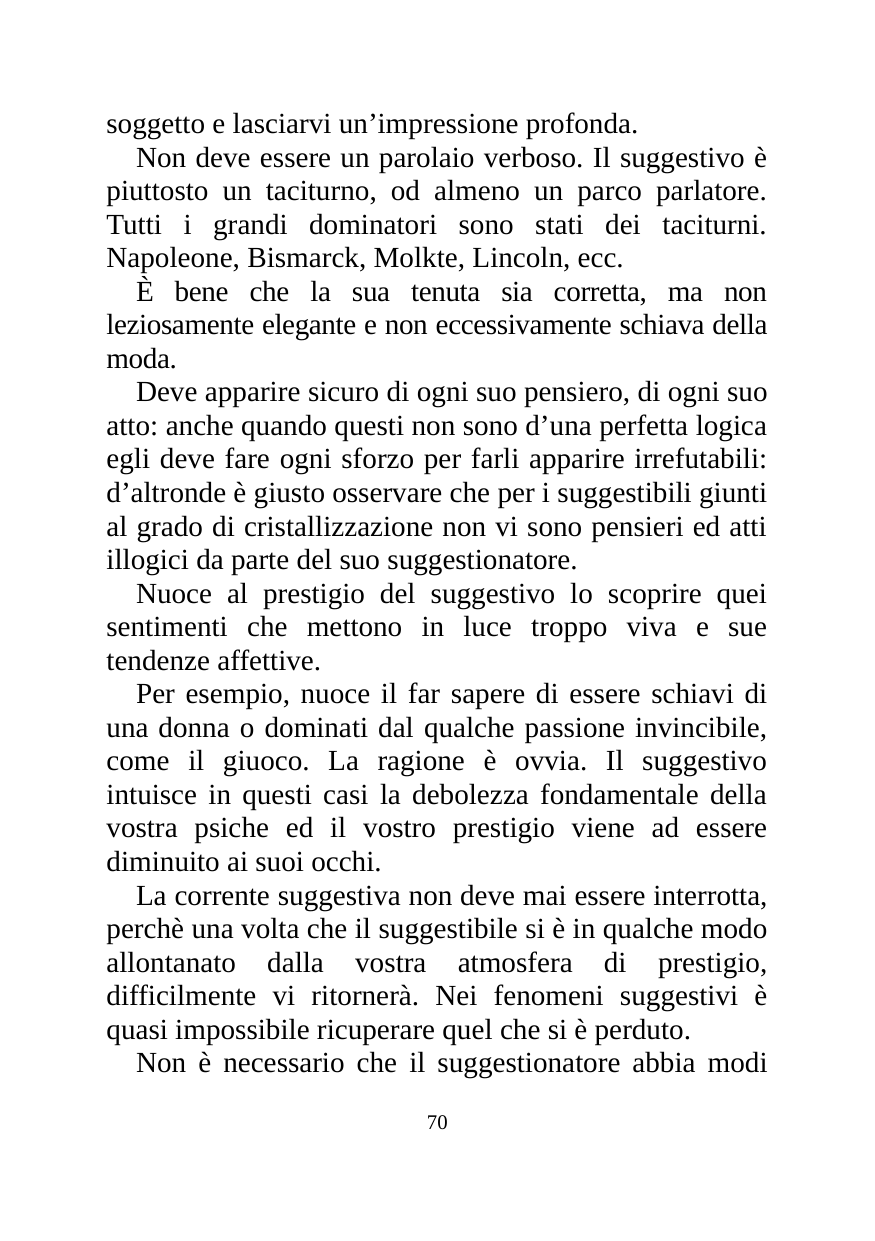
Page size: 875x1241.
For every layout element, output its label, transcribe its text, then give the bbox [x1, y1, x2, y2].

text Per esempio, nuoce il far sapere di essere schiavi di una donna o dominati dal qualche passione invincibile, come il giuoco. La ragione è ovvia. Il suggestivo intuisce in questi casi la debolezza fondamentale della vostra psiche ed il vostro prestigio viene ad essere diminuito ai suoi occhi. [106, 676, 768, 878]
text Non deve essere un parolaio verboso. Il suggestivo è piuttosto un taciturno, od almeno un parco parlatore. Tutti i grandi dominatori sono stati dei taciturni. Napoleone, Bismarck, Molkte, Lincoln, ecc. [106, 140, 768, 274]
text Non è necessario che il suggestionatore abbia modi [106, 1045, 768, 1079]
text La corrente suggestiva non deve mai essere interrotta, perchè una volta che il suggestibile si è in qualche modo allontanato dalla vostra atmosfera di prestigio, difficilmente vi ritornerà. Nei fenomeni suggestivi è quasi impossibile ricuperare quel che si è perduto. [106, 878, 768, 1045]
text È bene che la sua tenuta sia corretta, ma non leziosamente elegante e non eccessivamente schiava della moda. [106, 274, 768, 374]
text Nuoce al prestigio del suggestivo lo scoprire quei sentimenti che mettono in luce troppo viva e sue tendenze affettive. [106, 576, 768, 676]
text soggetto e lasciarvi un’impressione profonda. [106, 106, 768, 140]
text Deve apparire sicuro di ogni suo pensiero, di ogni suo atto: anche quando questi non sono d’una perfetta logica egli deve fare ogni sforzo per farli apparire irrefutabili: d’altronde è giusto osservare che per i suggestibili giunti al grado di cristallizzazione non vi sono pensieri ed atti illogici da parte del suo suggestionatore. [106, 374, 768, 576]
